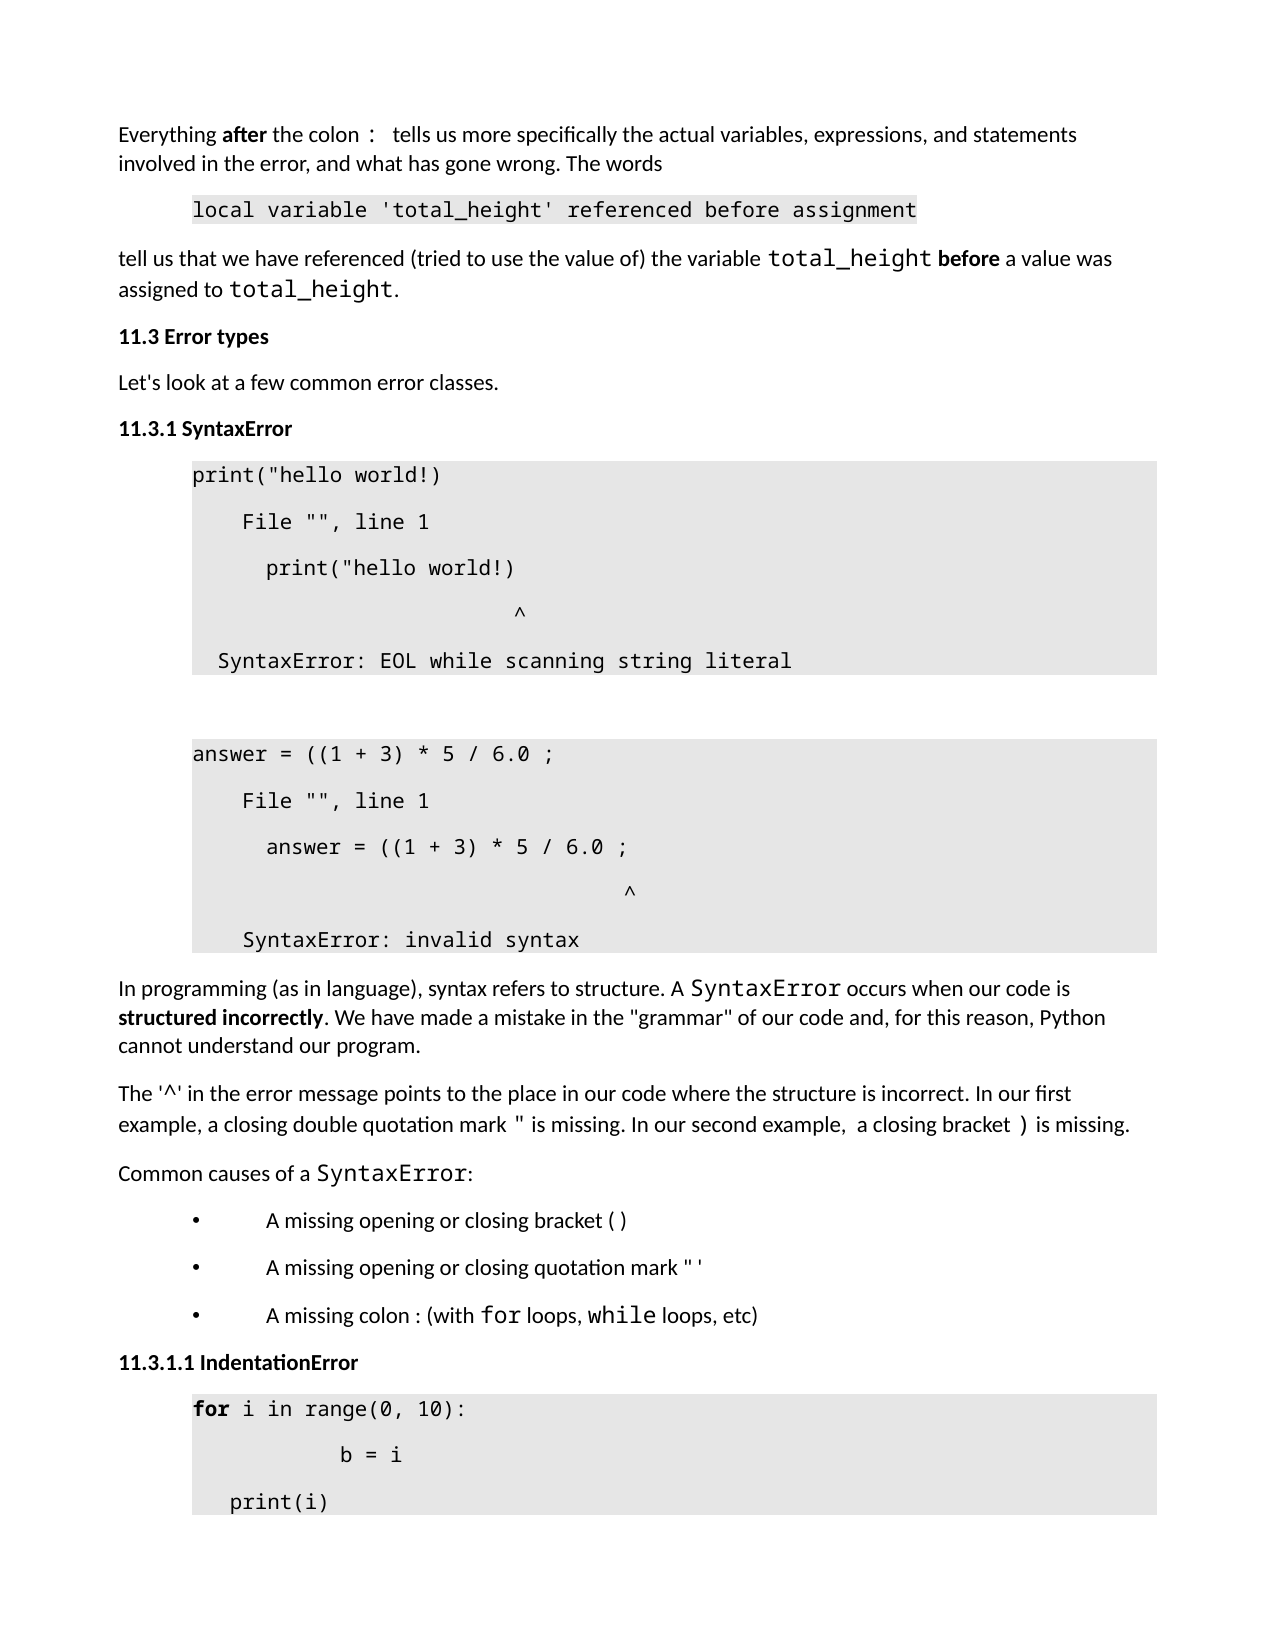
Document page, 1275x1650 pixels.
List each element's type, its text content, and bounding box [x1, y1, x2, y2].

text In programming (as in language), syntax refers to structure. A SyntaxError occurs when our code is structured incorrectly. We have made a mistake in the "grammar" of our code and, for this reason, Python cannot understand our program. [118, 972, 1157, 1059]
list A missing opening or closing bracket ( ) [192, 1207, 1157, 1235]
text File "", line 1 [192, 507, 1157, 535]
text 11.3.1 SyntaxError [118, 414, 1157, 442]
text File "", line 1 [192, 786, 1157, 814]
text b = i [192, 1441, 1157, 1469]
text SyntaxError: invalid syntax [192, 925, 1157, 953]
text for i in range(0, 10): [192, 1394, 1157, 1422]
text Everything after the colon : tells us more specifically the actual variables, expressions, and statements involved in the error, and what has gone wrong. The words [118, 118, 1157, 177]
text 11.3 Error types [118, 322, 1157, 350]
text print("hello world!) [192, 461, 1157, 489]
text answer = ((1 + 3) * 5 / 6.0 ; [192, 739, 1157, 768]
text local variable 'total_height' referenced before assignment [192, 195, 1157, 224]
list A missing opening or closing quotation mark " ' [192, 1253, 1157, 1281]
text Common causes of a SyntaxError: [118, 1157, 1157, 1189]
text print(i) [192, 1487, 1157, 1515]
text ^ [192, 879, 1157, 907]
text The '^' in the error message points to the place in our code where the structure is incorrect. In our first example, a closing double quotation mark " is missing. In our second example, a closing bracket ) is missing. [118, 1077, 1157, 1139]
text ^ [192, 600, 1157, 628]
text print("hello world!) [192, 553, 1157, 582]
list A missing colon : (with for loops, while loops, etc) [192, 1299, 1157, 1330]
text Let's look at a few common error classes. [118, 368, 1157, 396]
text tell us that we have referenced (tried to use the value of) the variable total_height before a value was assigned to total_height. [118, 242, 1157, 304]
text SyntaxError: EOL while scanning string literal [192, 646, 1157, 675]
text answer = ((1 + 3) * 5 / 6.0 ; [192, 832, 1157, 861]
text 11.3.1.1 IndentationError [118, 1348, 1157, 1376]
